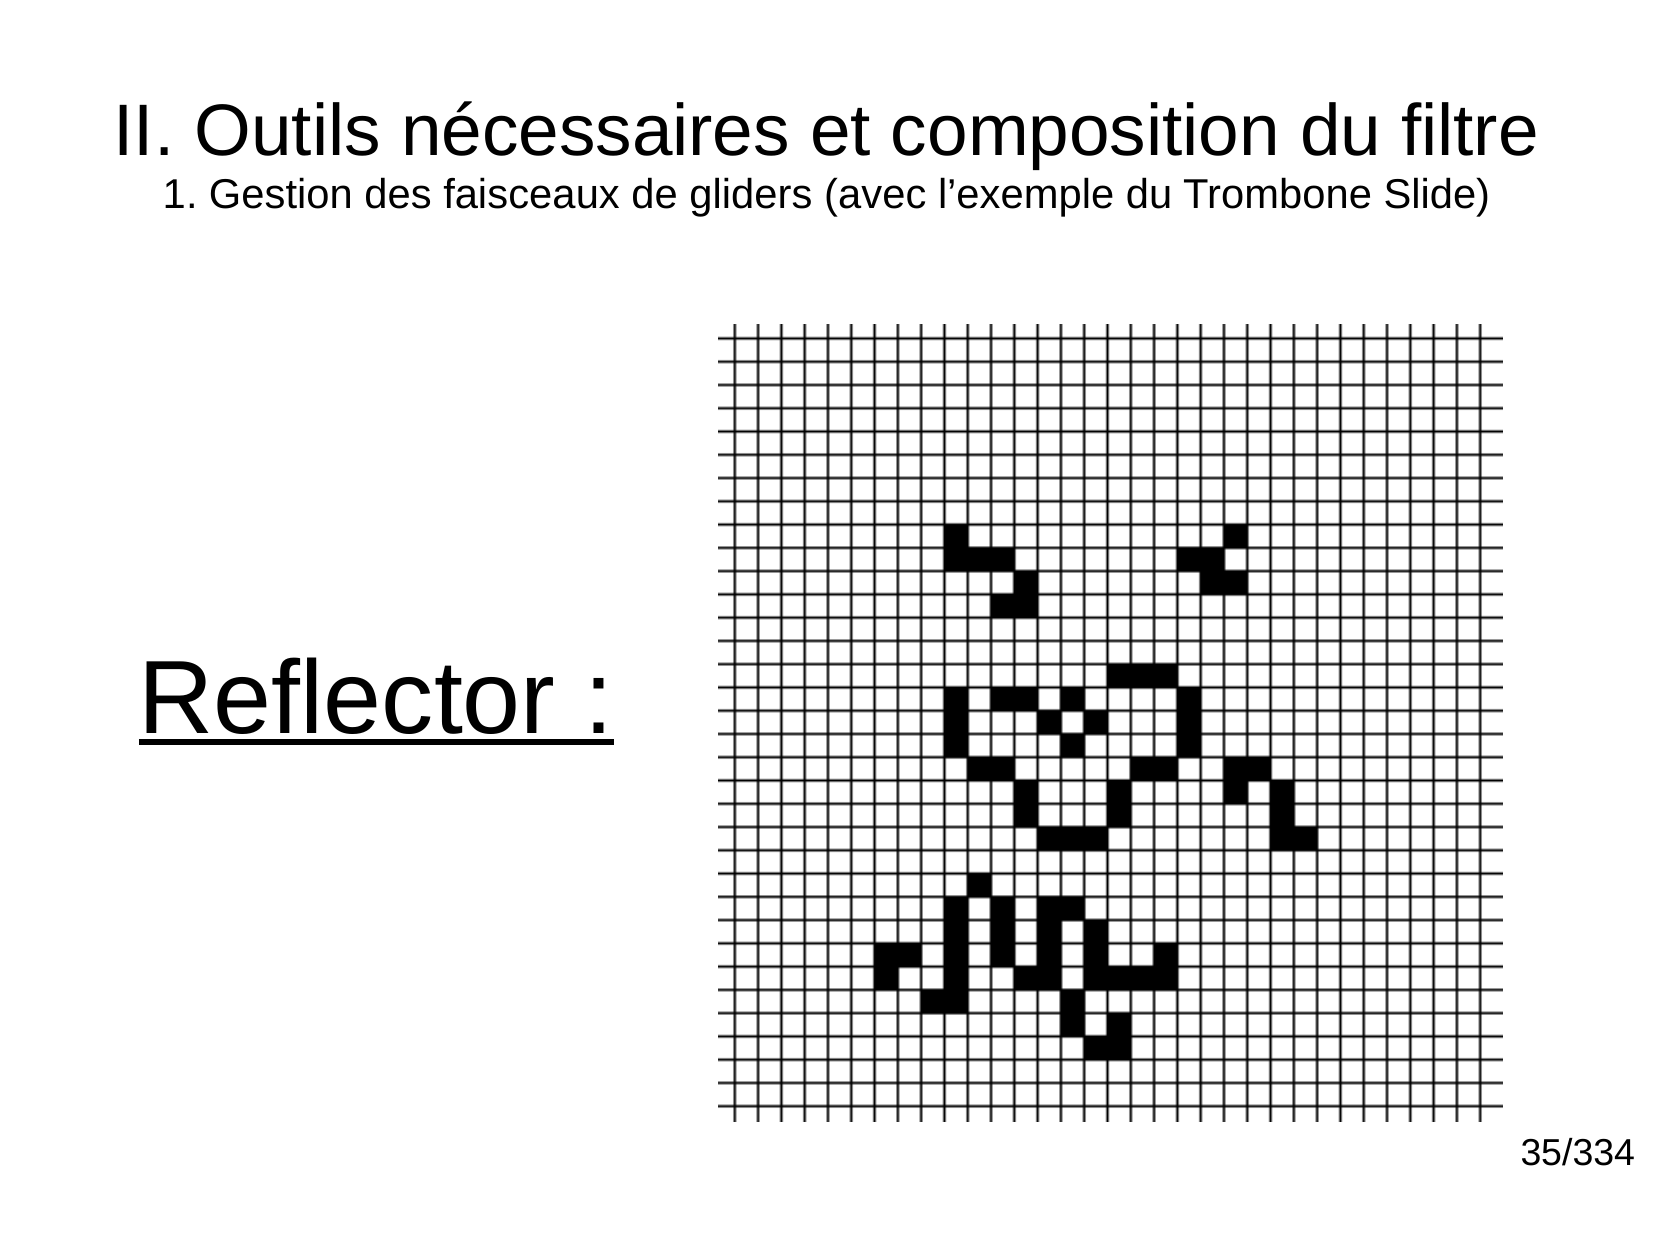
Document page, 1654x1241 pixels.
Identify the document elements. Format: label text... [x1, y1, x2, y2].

title II. Outils nécessaires et composition du filtre 1. Gestion des faisceaux de gliders (avec l’exemple du Trombone Slide) [0, 30, 1654, 276]
picture [718, 324, 1503, 1123]
text_box Reflector : [124, 631, 629, 763]
text_box <number>/334 [1505, 1124, 1654, 1182]
